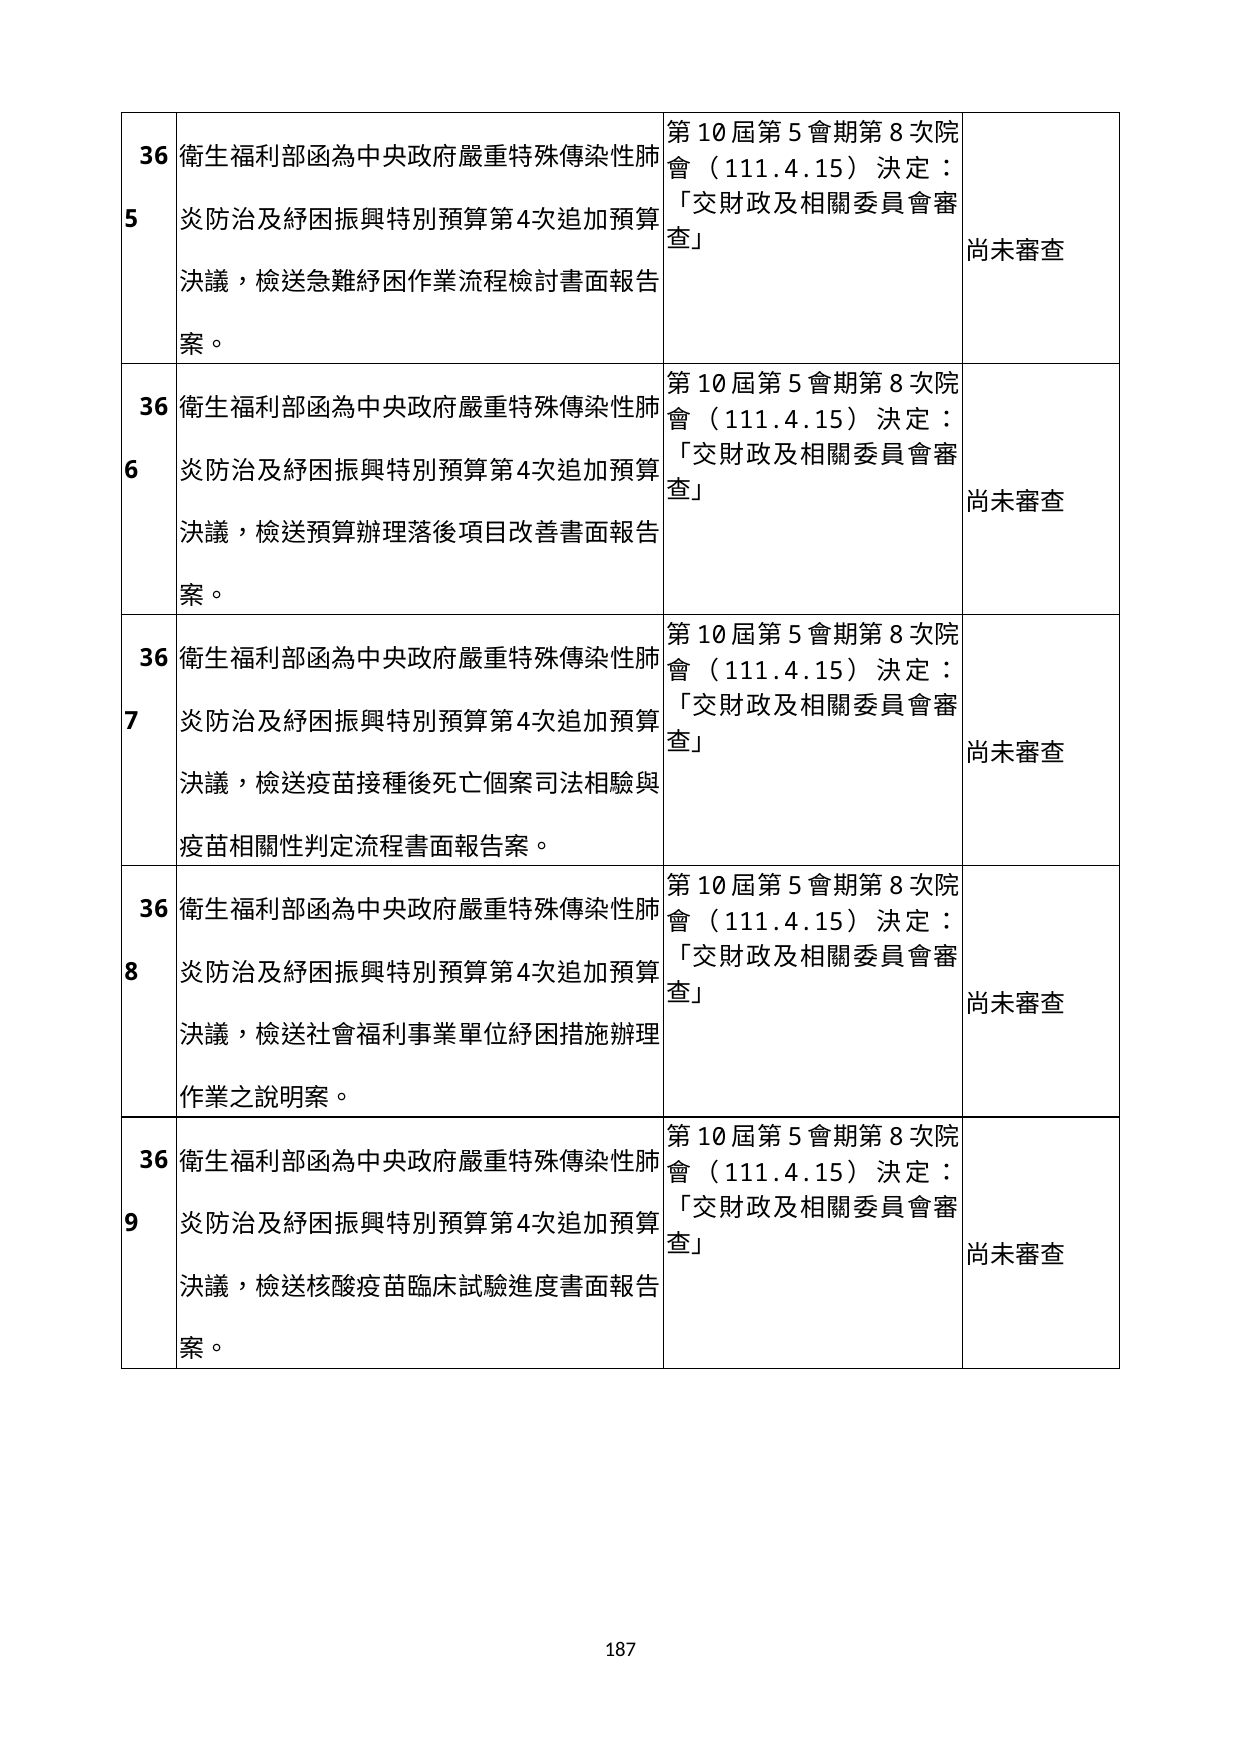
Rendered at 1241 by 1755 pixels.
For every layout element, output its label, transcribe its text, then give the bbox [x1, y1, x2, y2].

table_cell [122, 364, 176, 614]
table_cell [122, 1118, 176, 1367]
table_cell 衛生福利部函為中央政府嚴重特殊傳染性肺炎防治及紓困振興特別預算第4次追加預算決議，檢送社會福利事業單位紓困措施辦理作業之說明案。 [177, 866, 663, 1116]
table_cell 尚未審查 [963, 113, 1119, 363]
table_cell 衛生福利部函為中央政府嚴重特殊傳染性肺炎防治及紓困振興特別預算第4次追加預算決議，檢送預算辦理落後項目改善書面報告案。 [177, 364, 663, 614]
table_cell [122, 866, 176, 1116]
table_cell 衛生福利部函為中央政府嚴重特殊傳染性肺炎防治及紓困振興特別預算第4次追加預算決議，檢送急難紓困作業流程檢討書面報告案。 [177, 113, 663, 363]
table_cell 第10屆第5會期第8次院會（111.4.15）決定：「交財政及相關委員會審查」 [664, 364, 962, 614]
table_cell 第10屆第5會期第8次院會（111.4.15）決定：「交財政及相關委員會審查」 [664, 1118, 962, 1367]
table_cell 衛生福利部函為中央政府嚴重特殊傳染性肺炎防治及紓困振興特別預算第4次追加預算決議，檢送核酸疫苗臨床試驗進度書面報告案。 [177, 1118, 663, 1367]
table_cell 尚未審查 [963, 866, 1119, 1116]
table_cell [122, 113, 176, 363]
table_cell 尚未審查 [963, 615, 1119, 865]
table_cell 第10屆第5會期第8次院會（111.4.15）決定：「交財政及相關委員會審查」 [664, 866, 962, 1116]
table_cell [122, 615, 176, 865]
table_cell 尚未審查 [963, 364, 1119, 614]
table_cell 尚未審查 [963, 1118, 1119, 1367]
table_cell 第10屆第5會期第8次院會（111.4.15）決定：「交財政及相關委員會審查」 [664, 615, 962, 865]
table_cell 第10屆第5會期第8次院會（111.4.15）決定：「交財政及相關委員會審查」 [664, 113, 962, 363]
table_cell 衛生福利部函為中央政府嚴重特殊傳染性肺炎防治及紓困振興特別預算第4次追加預算決議，檢送疫苗接種後死亡個案司法相驗與疫苗相關性判定流程書面報告案。 [177, 615, 663, 865]
